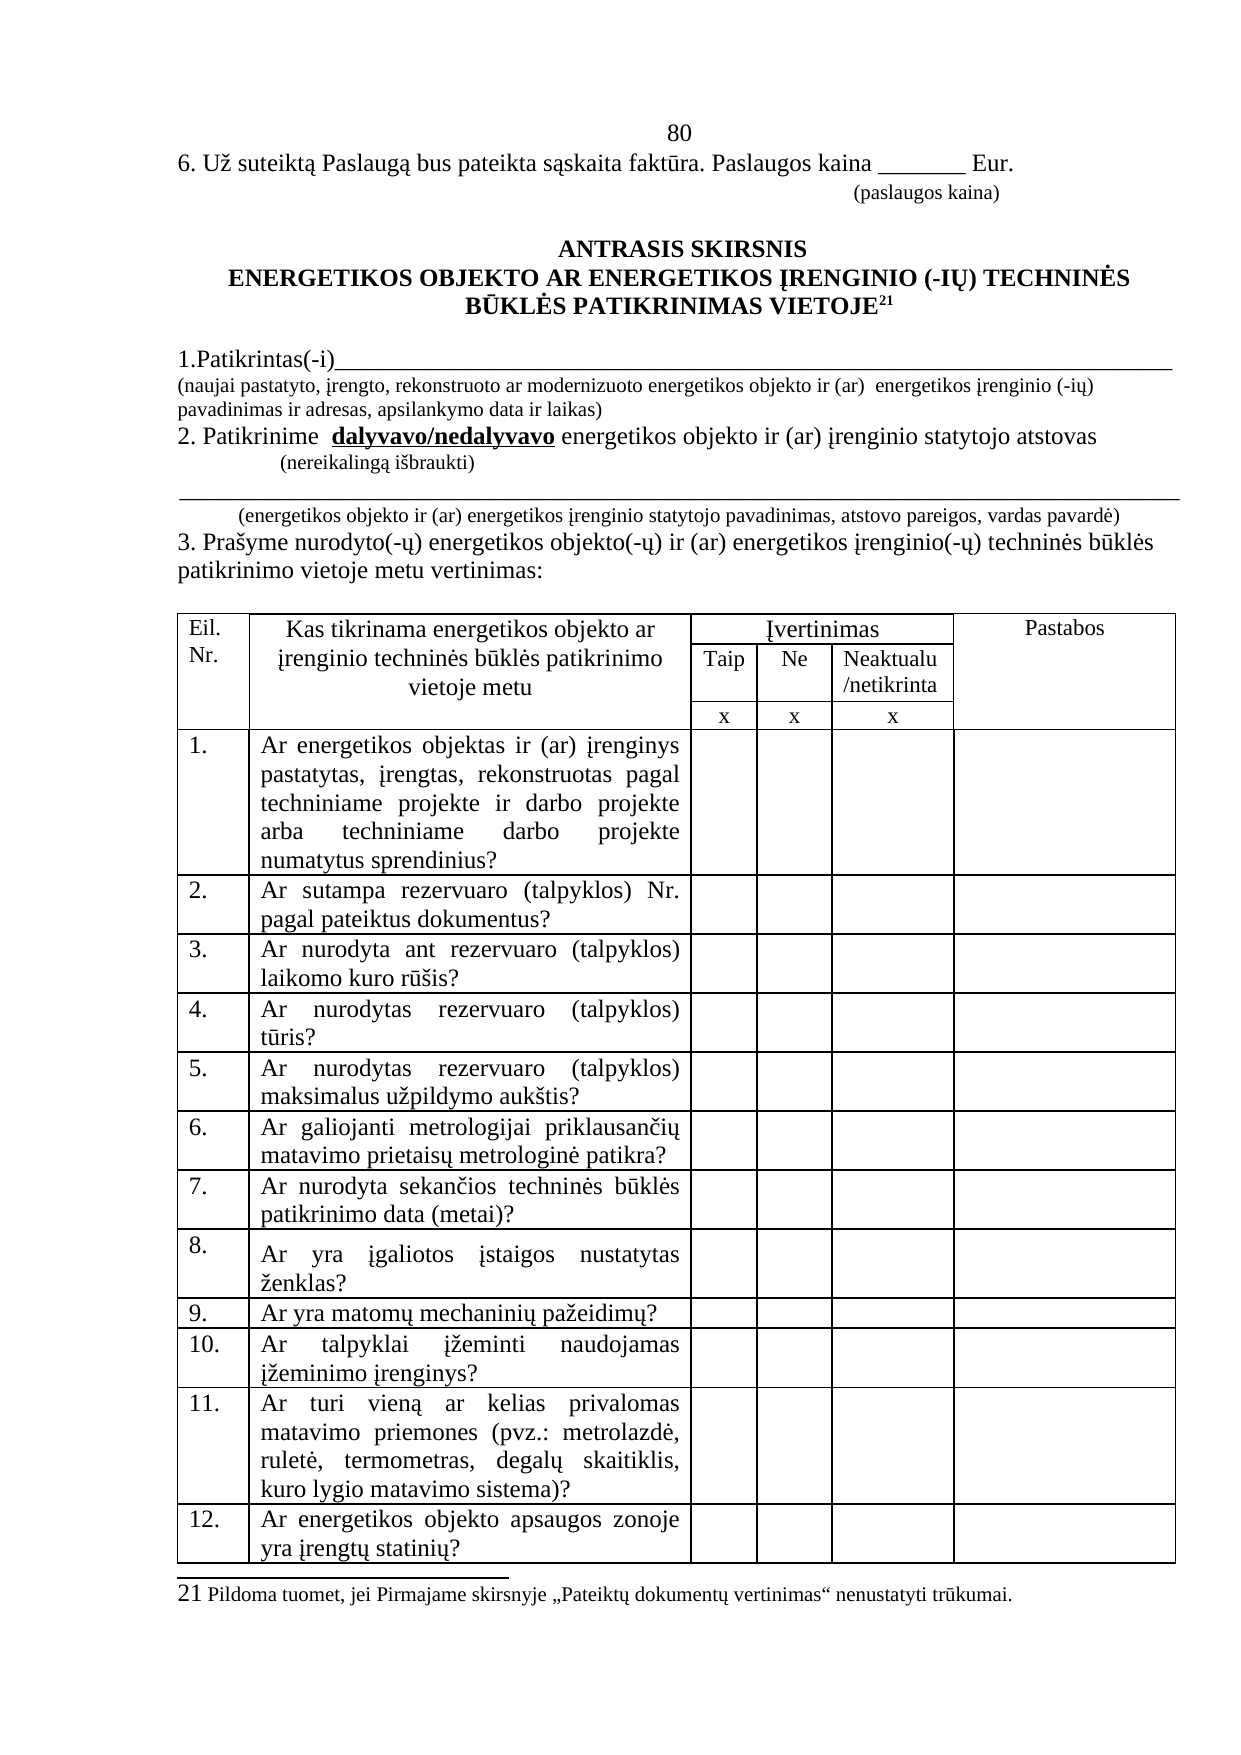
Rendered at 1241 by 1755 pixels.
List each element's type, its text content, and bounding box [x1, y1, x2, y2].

table_cell [955, 1505, 1175, 1562]
table_cell [758, 1505, 831, 1562]
text (nereikalingą išbraukti) [177, 450, 1181, 474]
table_cell [833, 1299, 953, 1327]
table_cell [833, 1505, 953, 1562]
table_cell Ar nurodyta sekančios techninės būklės patikrinimo data (metai)? [250, 1171, 690, 1228]
table_cell [250, 701, 690, 729]
table_cell x [692, 702, 756, 729]
table_cell [833, 1230, 953, 1297]
table_cell 11. [178, 1388, 248, 1503]
table_header Pastabos [954, 614, 1175, 729]
table_cell Ar talpyklai įžeminti naudojamas įžeminimo įrenginys? [250, 1329, 690, 1386]
table_cell [833, 994, 953, 1051]
text ENERGETIKOS OBJEKTO AR ENERGETIKOS ĮRENGINIO (-IŲ) TECHNINĖS BŪKLĖS PATIKRINIMAS VIETOJE [177, 263, 1181, 320]
table_cell [692, 935, 756, 992]
table_cell [833, 1112, 953, 1169]
table_cell [955, 935, 1175, 992]
table_cell [955, 994, 1175, 1051]
table_cell Ar energetikos objekto apsaugos zonoje yra įrengtų statinių? [250, 1505, 690, 1562]
text 6. Už suteiktą Paslaugą bus pateikta sąskaita faktūra. Paslaugos kaina _______ Eur. (paslaugos kaina) [177, 148, 1181, 205]
table_cell [692, 1053, 756, 1110]
table_cell 4. [178, 994, 248, 1051]
table_cell [758, 730, 831, 874]
table_cell 5. [178, 1053, 248, 1110]
table_cell [692, 730, 756, 874]
table_header Įvertinimas [692, 615, 953, 643]
table_cell [955, 1053, 1175, 1110]
table_cell [833, 935, 953, 992]
table_cell [833, 1388, 953, 1503]
text 3. Prašyme nurodyto(-ų) energetikos objekto(-ų) ir (ar) energetikos įrenginio(-ų) techninės būklės patikrinimo vietoje metu vertinimas: [177, 527, 1181, 584]
table_cell [833, 876, 953, 933]
table_cell Ar energetikos objektas ir (ar) įrenginys pastatytas, įrengtas, rekonstruotas pagal techniniame projekte ir darbo projekte arba techniniame darbo projekte numatytus sprendinius? [250, 730, 690, 874]
table_cell x [758, 702, 831, 729]
table_cell Taip [692, 645, 756, 701]
table_cell Ar nurodyta ant rezervuaro (talpyklos) laikomo kuro rūšis? [250, 935, 690, 992]
table_cell Ar sutampa rezervuaro (talpyklos) Nr. pagal pateiktus dokumentus? [250, 876, 690, 933]
table_cell [758, 1053, 831, 1110]
table_cell [955, 1329, 1175, 1386]
table_header Eil. Nr. [178, 614, 249, 729]
table_cell [758, 1171, 831, 1228]
table_cell [692, 1388, 756, 1503]
table_cell [955, 1112, 1175, 1169]
table_cell [758, 1299, 831, 1327]
table_header Kas tikrinama energetikos objekto ar įrenginio techninės būklės patikrinimo vietoje metu [250, 615, 690, 701]
table_cell Ar yra matomų mechaninių pažeidimų? [250, 1299, 690, 1327]
table_cell Ar galiojanti metrologijai priklausančių matavimo prietaisų metrologinė patikra? [250, 1112, 690, 1169]
table_cell 8. [178, 1230, 248, 1297]
table_cell [692, 1329, 756, 1386]
table_cell [955, 1171, 1175, 1228]
table_cell [692, 1299, 756, 1327]
table_cell 6. [178, 1112, 248, 1169]
table_cell [758, 1112, 831, 1169]
table_cell [955, 1230, 1175, 1297]
table_cell [833, 1171, 953, 1228]
table_cell [692, 876, 756, 933]
table_cell [955, 1388, 1175, 1503]
table_cell [758, 935, 831, 992]
table_cell Ar yra įgaliotos įstaigos nustatytas ženklas? [250, 1230, 690, 1297]
table_cell 12. [178, 1505, 248, 1562]
table_cell [758, 1230, 831, 1297]
table_cell [692, 1171, 756, 1228]
table_cell [692, 1230, 756, 1297]
table_cell [758, 1329, 831, 1386]
table_cell [955, 876, 1175, 933]
text ANTRASIS SKIRSNIS [177, 234, 1181, 263]
table_cell [758, 994, 831, 1051]
table_cell Ar nurodytas rezervuaro (talpyklos) tūris? [250, 994, 690, 1051]
table_cell 3. [178, 935, 248, 992]
text ________________________________________________________________________________(energetikos objekto ir (ar) energetikos įrenginio statytojo pavadinimas, atstovo pareigos, vardas pavardė) [177, 474, 1181, 527]
table_cell [833, 1329, 953, 1386]
text Pildoma tuomet, jei Pirmajame skirsnyje „Pateiktų dokumentų vertinimas“ nenustatyti trūkumai. [177, 1578, 1181, 1607]
table_cell 7. [178, 1171, 248, 1228]
table_cell Ar turi vieną ar kelias privalomas matavimo priemones (pvz.: metrolazdė, ruletė, termometras, degalų skaitiklis, kuro lygio matavimo sistema)? [250, 1388, 690, 1503]
table_cell [955, 1299, 1175, 1327]
table_cell [692, 1112, 756, 1169]
table_cell [692, 994, 756, 1051]
table_cell Neaktualu/netikrinta [833, 645, 953, 701]
table_cell [955, 730, 1175, 874]
text (naujai pastatyto, įrengto, rekonstruoto ar modernizuoto energetikos objekto ir (ar) energetikos įrenginio (-ių) pavadinimas ir adresas, apsilankymo data ir laikas) [177, 373, 1181, 421]
table_cell [692, 1505, 756, 1562]
text 2. Patikrinime dalyvavo/nedalyvavo energetikos objekto ir (ar) įrenginio statytojo atstovas [177, 421, 1181, 450]
table_cell Ne [758, 645, 831, 701]
table_cell 10. [178, 1329, 248, 1386]
table_cell x [833, 702, 953, 729]
table_cell [758, 1388, 831, 1503]
table_cell [833, 1053, 953, 1110]
table_cell [833, 730, 953, 874]
table_cell [758, 876, 831, 933]
table_cell Ar nurodytas rezervuaro (talpyklos) maksimalus užpildymo aukštis? [250, 1053, 690, 1110]
table_cell 2. [178, 876, 248, 933]
table_cell 9. [178, 1299, 248, 1327]
table_cell 1. [178, 730, 248, 874]
text 1.Patikrintas(-i)___________________________________________________________________ [177, 344, 1181, 373]
